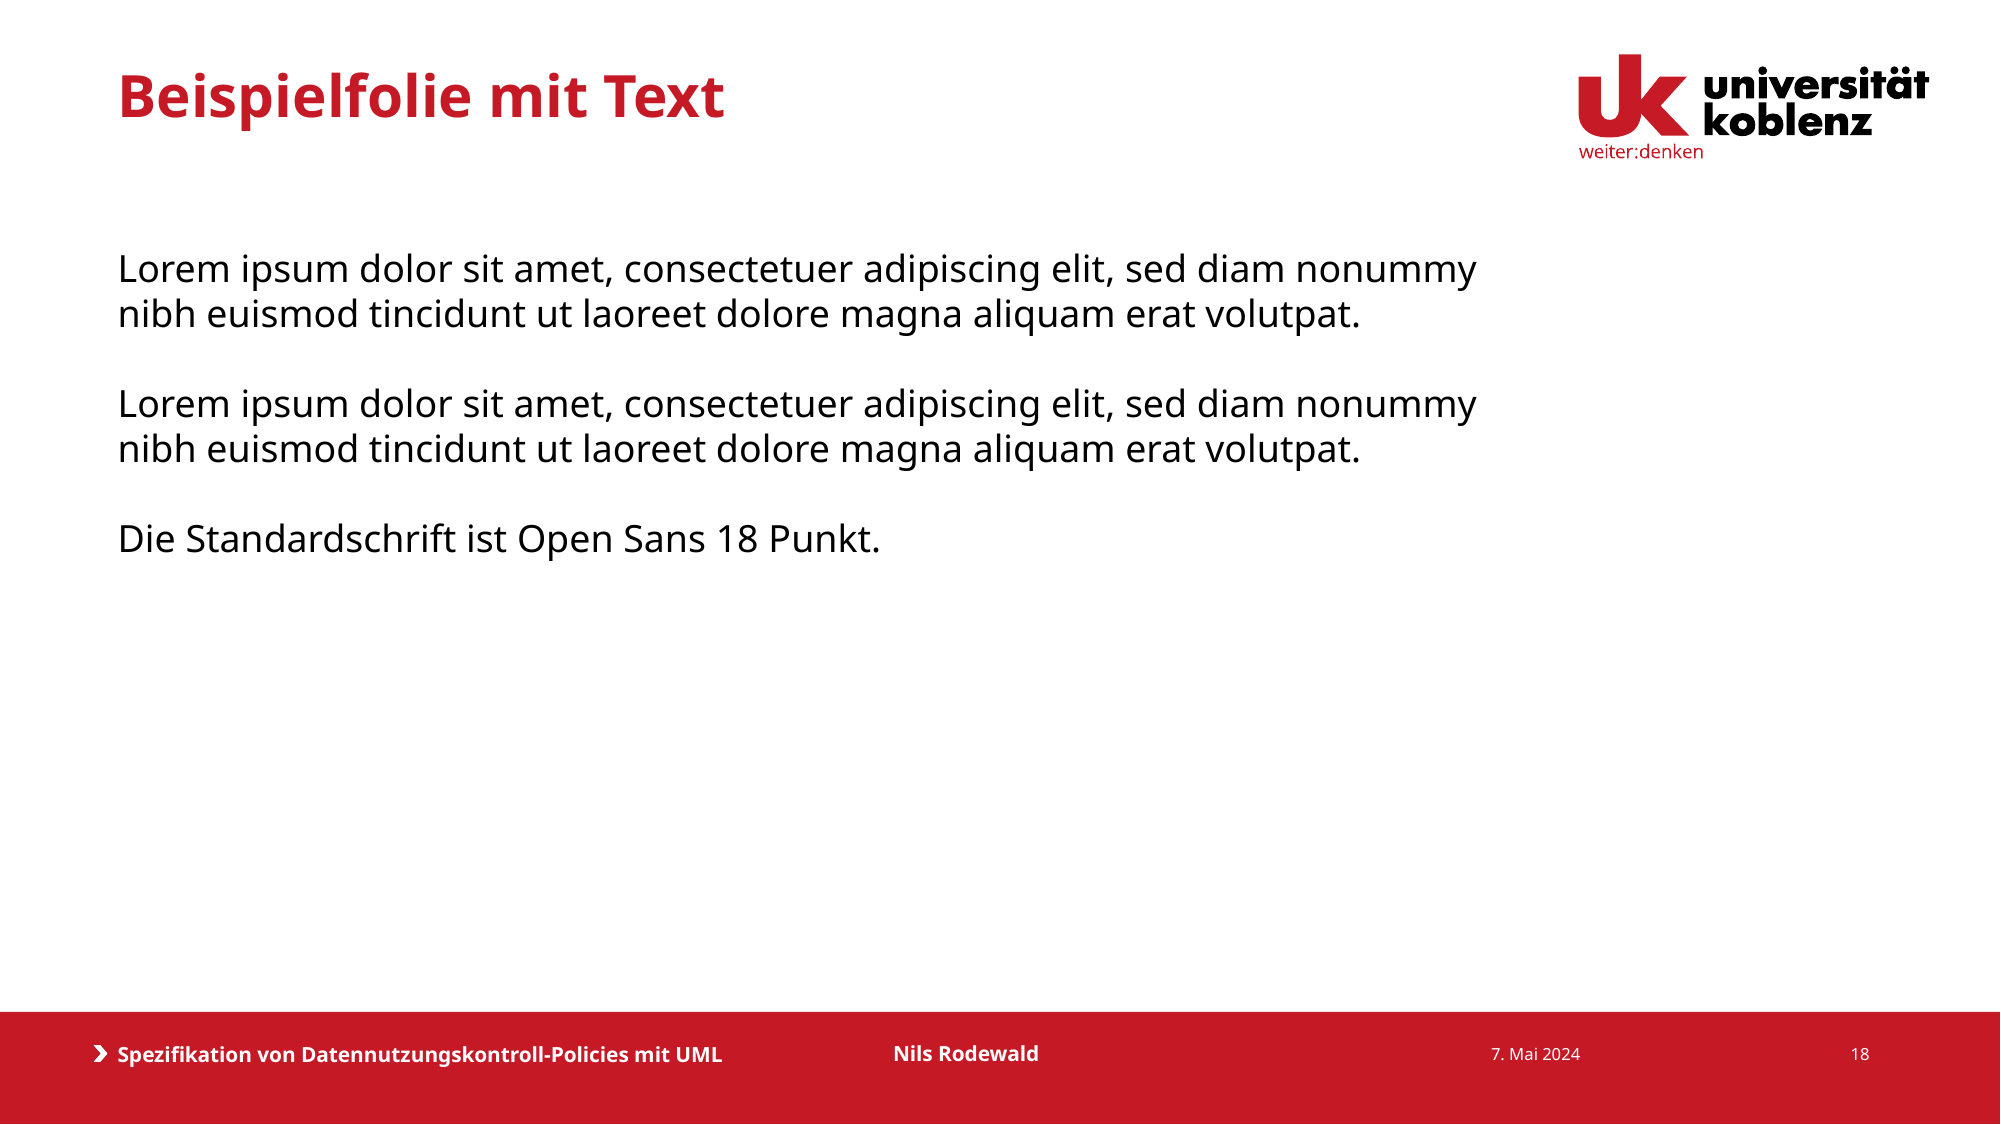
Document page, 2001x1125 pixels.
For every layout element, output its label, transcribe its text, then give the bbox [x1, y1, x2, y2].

list Lorem ipsum dolor sit amet, consectetuer adipiscing elit, sed diam nonummy nibh euismod tincidunt ut laoreet dolore magna aliquam erat volutpat. Lorem ipsum dolor sit amet, consectetuer adipiscing elit, sed diam nonummy nibh euismod tincidunt ut laoreet dolore magna aliquam erat volutpat. Die Standardschrift ist Open Sans 18 Punkt. [102, 237, 1494, 917]
title Beispielfolie mit Text [102, 59, 1828, 238]
